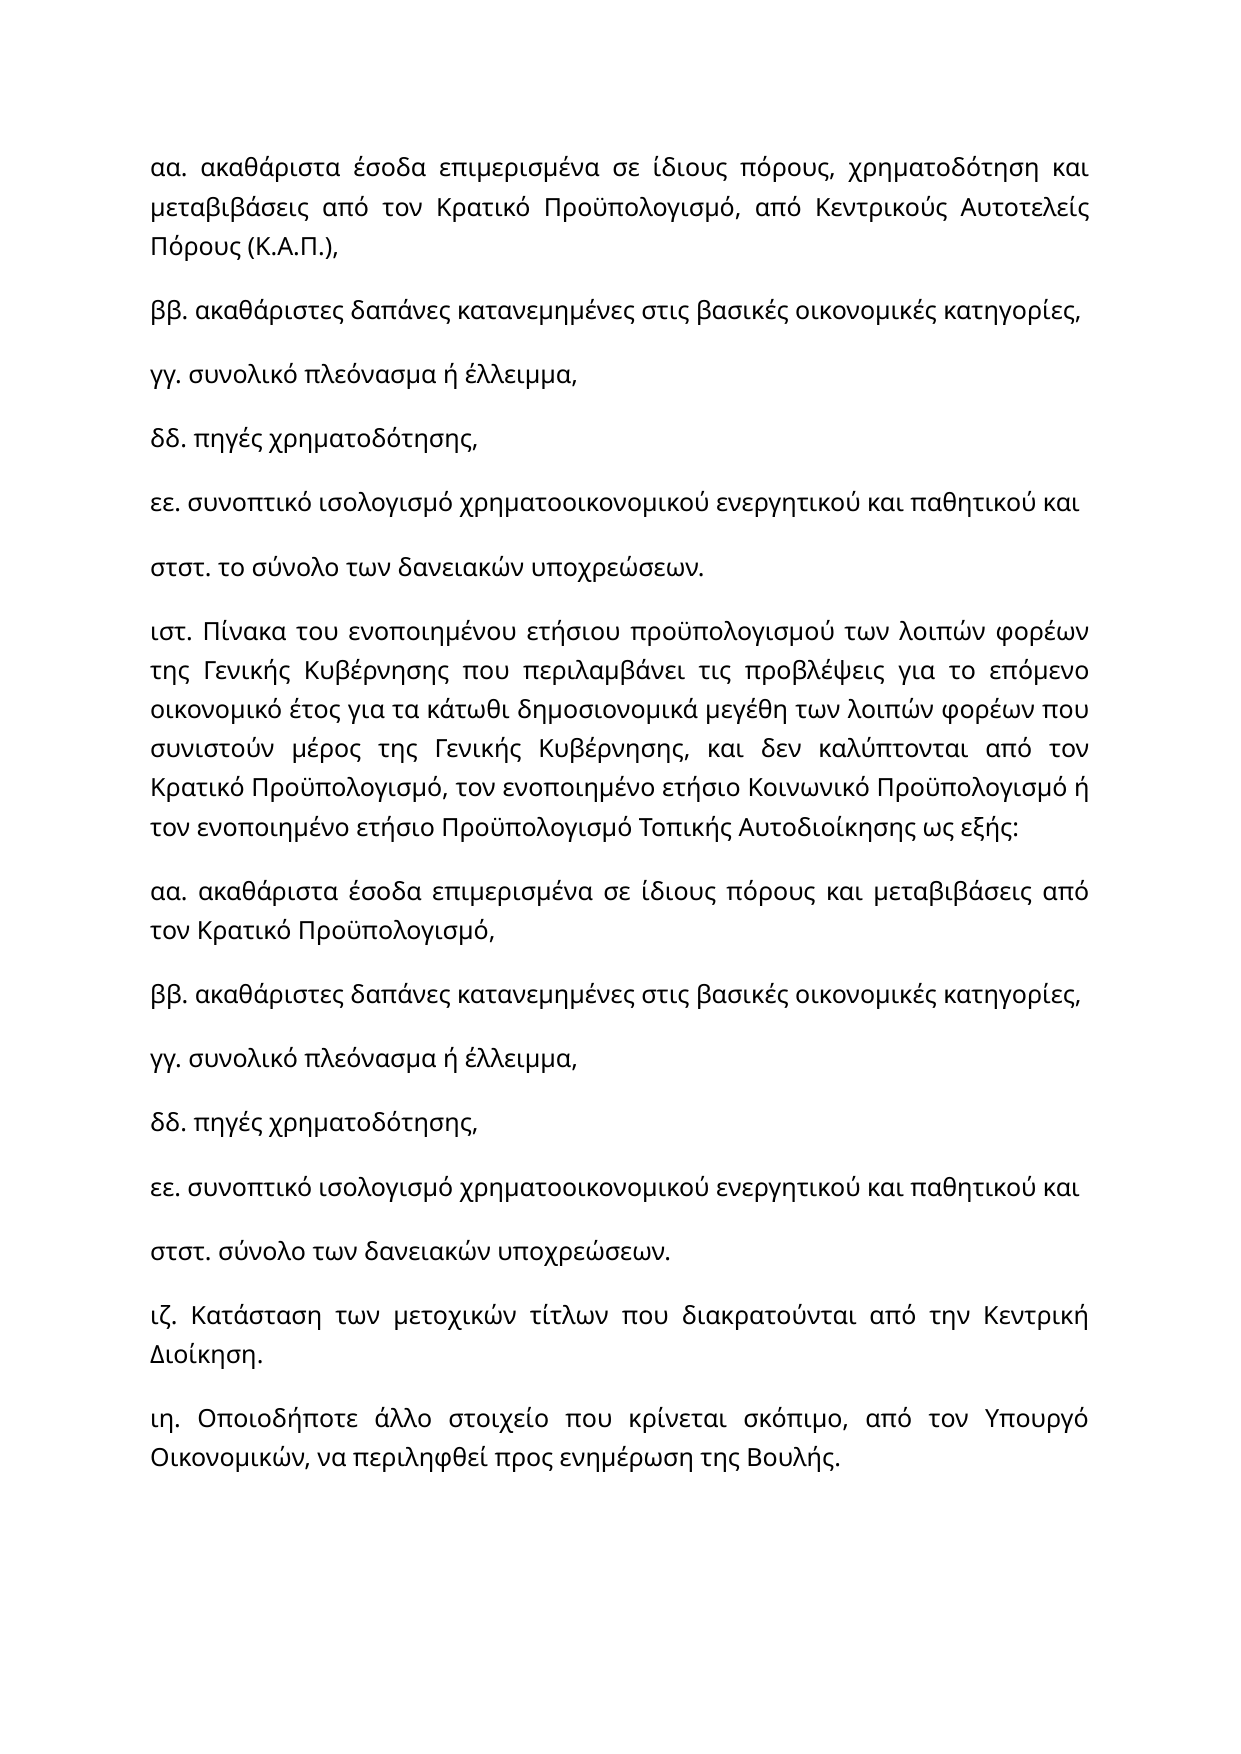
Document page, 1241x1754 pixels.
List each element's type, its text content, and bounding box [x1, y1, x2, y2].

text ιη. Οποιοδήποτε άλλο στοιχείο που κρίνεται σκόπιμο, από τον Υπουργό Οικονομικών, να περιληφθεί προς ενημέρωση της Βουλής. [150, 1401, 1090, 1474]
text αα. ακαθάριστα έσοδα επιμερισμένα σε ίδιους πόρους, χρηματοδότηση και μεταβιβάσεις από τον Κρατικό Προϋπολογισμό, από Κεντρικούς Αυτοτελείς Πόρους (Κ.Α.Π.), [150, 150, 1090, 262]
text δδ. πηγές χρηματοδότησης, [150, 421, 1090, 455]
text στστ. σύνολο των δανειακών υποχρεώσεων. [150, 1233, 1090, 1267]
text ββ. ακαθάριστες δαπάνες κατανεμημένες στις βασικές οικονομικές κατηγορίες, [150, 977, 1090, 1011]
text στστ. το σύνολο των δανειακών υποχρεώσεων. [150, 549, 1090, 583]
text ββ. ακαθάριστες δαπάνες κατανεμημένες στις βασικές οικονομικές κατηγορίες, [150, 292, 1090, 327]
text δδ. πηγές χρηματοδότησης, [150, 1105, 1090, 1139]
text εε. συνοπτικό ισολογισμό χρηματοοικονομικού ενεργητικού και παθητικού και [150, 1169, 1090, 1203]
text γγ. συνολικό πλεόνασμα ή έλλειμμα, [150, 357, 1090, 391]
text αα. ακαθάριστα έσοδα επιμερισμένα σε ίδιους πόρους και μεταβιβάσεις από τον Κρατικό Προϋπολογισμό, [150, 873, 1090, 947]
text γγ. συνολικό πλεόνασμα ή έλλειμμα, [150, 1041, 1090, 1075]
text εε. συνοπτικό ισολογισμό χρηματοοικονομικού ενεργητικού και παθητικού και [150, 485, 1090, 519]
text ιστ. Πίνακα του ενοποιημένου ετήσιου προϋπολογισμού των λοιπών φορέων της Γενικής Κυβέρνησης που περιλαμβάνει τις προβλέψεις για το επόμενο οικονομικό έτος για τα κάτωθι δημοσιονομικά μεγέθη των λοιπών φορέων που συνιστούν μέρος της Γενικής Κυβέρνησης, και δεν καλύπτονται από τον Κρατικό Προϋπολογισμό, τον ενοποιημένο ετήσιο Κοινωνικό Προϋπολογισμό ή τον ενοποιημένο ετήσιο Προϋπολογισμό Τοπικής Αυτοδιοίκησης ως εξής: [150, 613, 1090, 843]
text ιζ. Κατάσταση των μετοχικών τίτλων που διακρατούνται από την Κεντρική Διοίκηση. [150, 1297, 1090, 1371]
